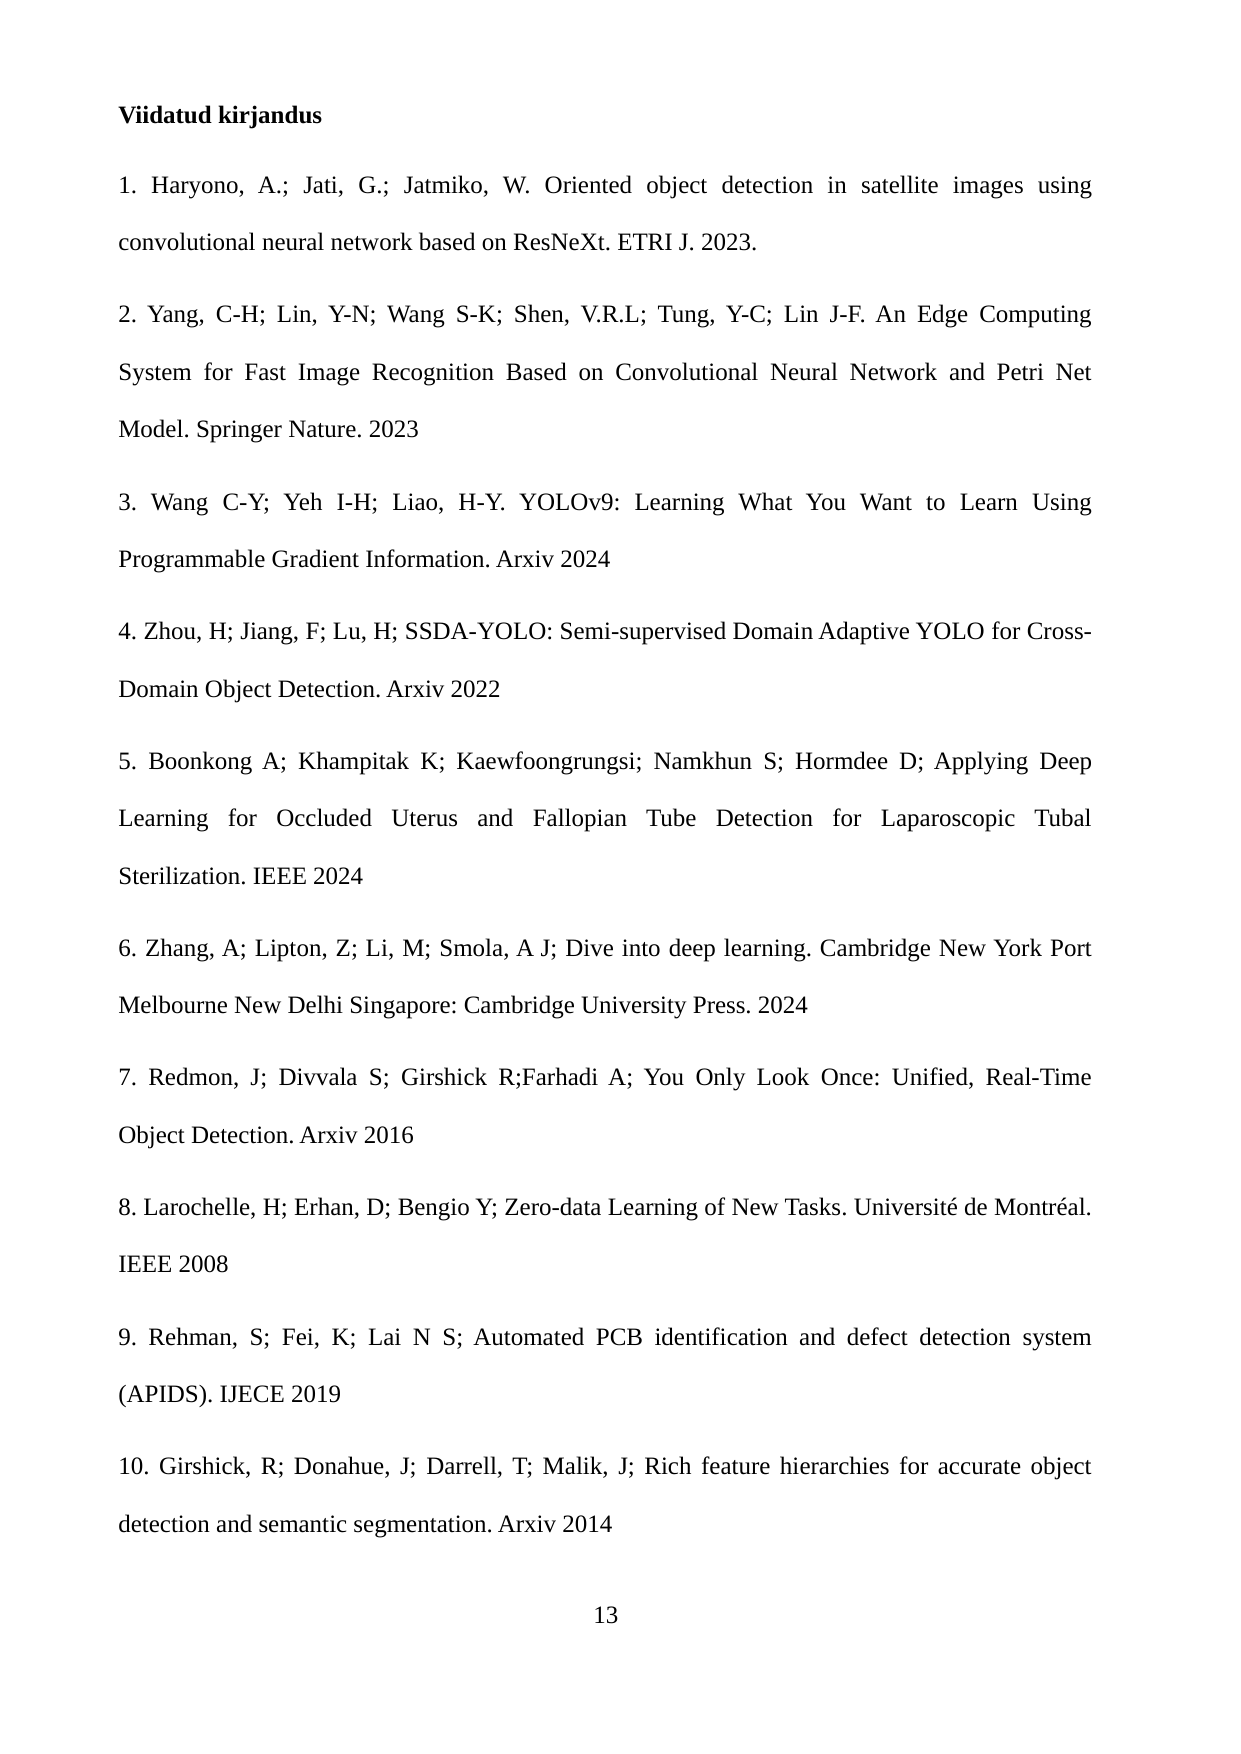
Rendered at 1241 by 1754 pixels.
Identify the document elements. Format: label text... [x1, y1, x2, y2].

text 1. Haryono, A.; Jati, G.; Jatmiko, W. Oriented object detection in satellite images using convolutional neural network based on ResNeXt. ETRI J. 2023. [118, 170, 1093, 256]
text 2. Yang, C-H; Lin, Y-N; Wang S-K; Shen, V.R.L; Tung, Y-C; Lin J-F. An Edge Computing System for Fast Image Recognition Based on Convolutional Neural Network and Petri Net Model. Springer Nature. 2023 [118, 299, 1093, 443]
text 6. Zhang, A; Lipton, Z; Li, M; Smola, A J; Dive into deep learning. Cambridge New York Port Melbourne New Delhi Singapore: Cambridge University Press. 2024 [118, 933, 1093, 1019]
text 9. Rehman, S; Fei, K; Lai N S; Automated PCB identification and defect detection system (APIDS). IJECE 2019 [118, 1322, 1093, 1408]
text 3. Wang C-Y; Yeh I-H; Liao, H-Y. YOLOv9: Learning What You Want to Learn Using Programmable Gradient Information. Arxiv 2024 [118, 487, 1093, 573]
text 10. Girshick, R; Donahue, J; Darrell, T; Malik, J; Rich feature hierarchies for accurate object detection and semantic segmentation. Arxiv 2014 [118, 1451, 1093, 1537]
subtitle Viidatud kirjandus [118, 100, 1093, 129]
text 8. Larochelle, H; Erhan, D; Bengio Y; Zero-data Learning of New Tasks. Université de Montréal. IEEE 2008 [118, 1192, 1093, 1278]
text 7. Redmon, J; Divvala S; Girshick R;Farhadi A; You Only Look Once: Unified, Real-Time Object Detection. Arxiv 2016 [118, 1062, 1093, 1149]
text 5. Boonkong A; Khampitak K; Kaewfoongrungsi; Namkhun S; Hormdee D; Applying Deep Learning for Occluded Uterus and Fallopian Tube Detection for Laparoscopic Tubal Sterilization. IEEE 2024 [118, 746, 1093, 889]
text 4. Zhou, H; Jiang, F; Lu, H; SSDA-YOLO: Semi-supervised Domain Adaptive YOLO for Cross-Domain Object Detection. Arxiv 2022 [118, 616, 1093, 702]
